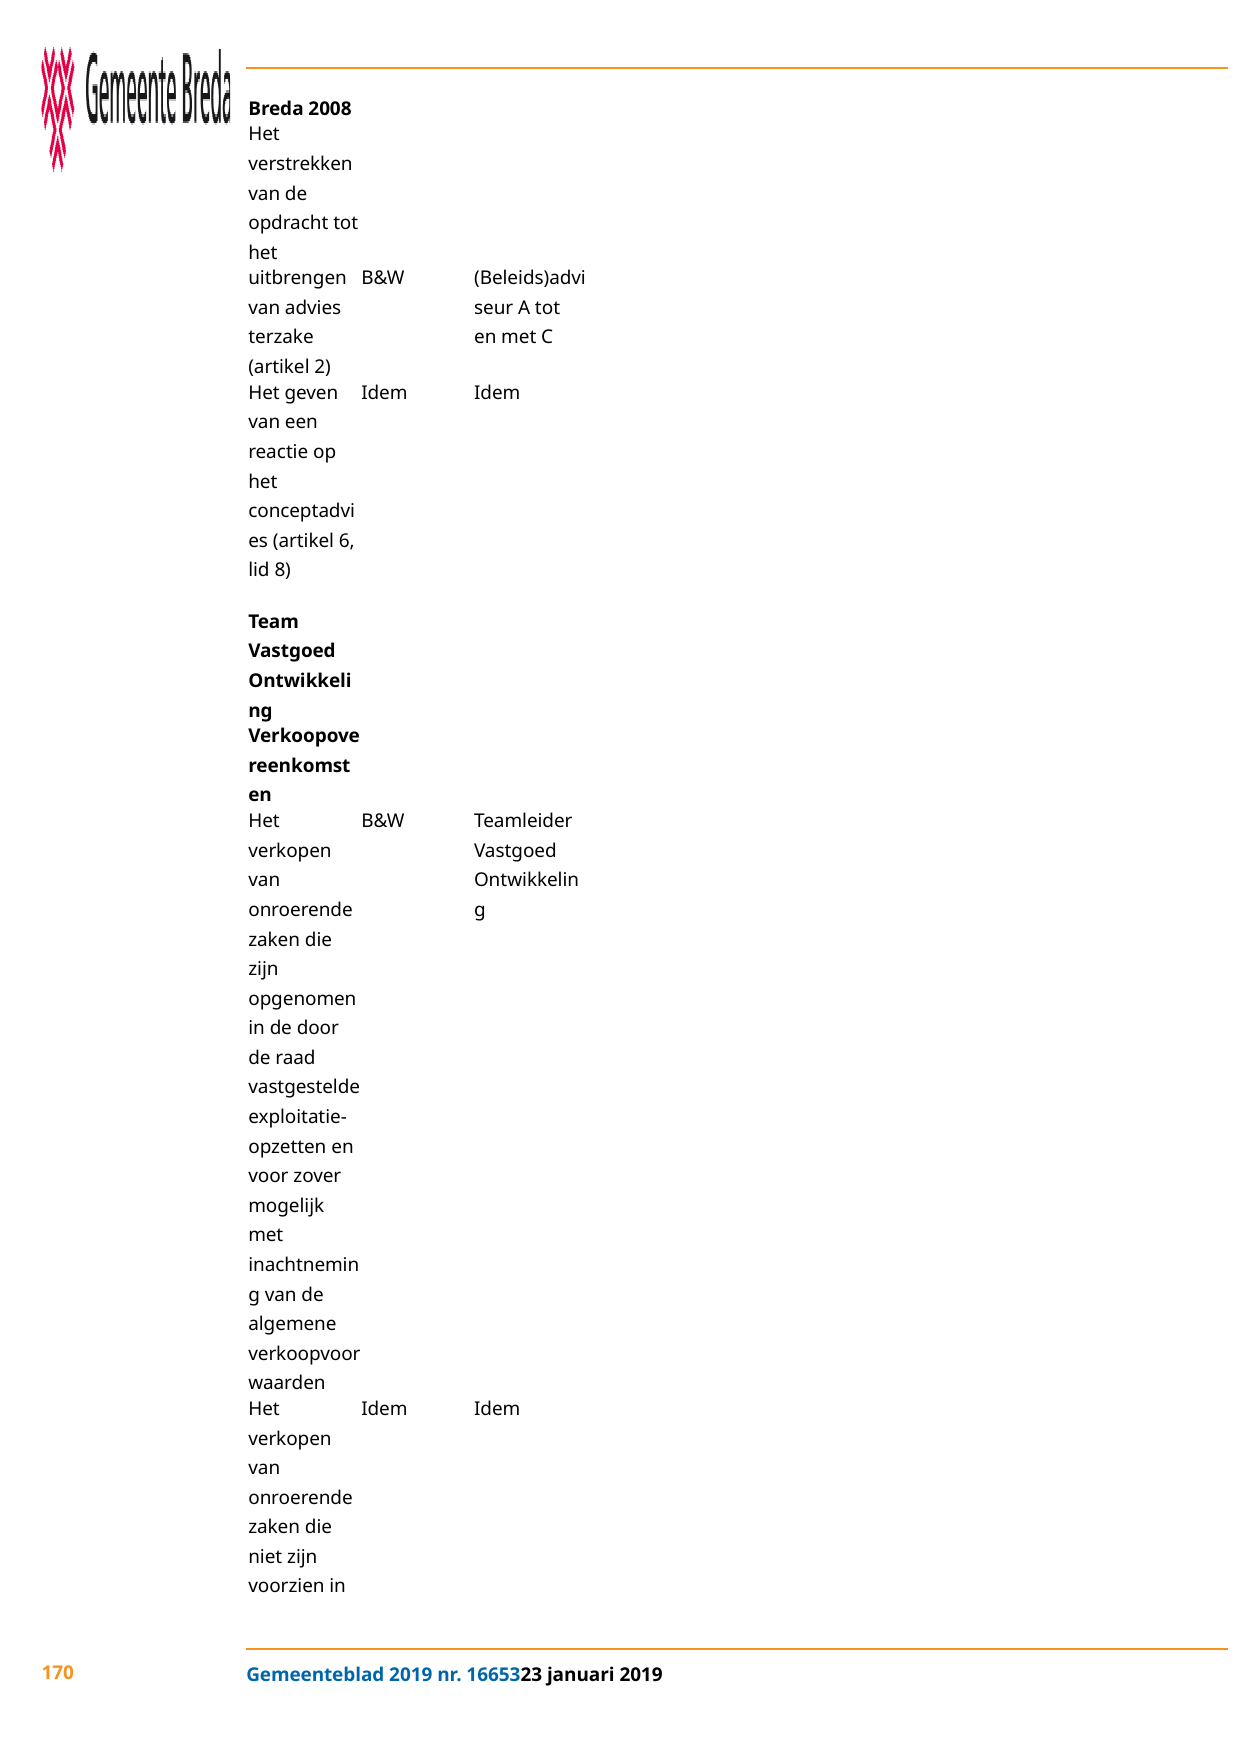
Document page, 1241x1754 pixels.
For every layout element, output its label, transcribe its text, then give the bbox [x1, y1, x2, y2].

table_cell B&W [361, 808, 474, 1395]
table_cell Het verstrekken van de opdracht tot het [248, 121, 361, 264]
table_cell Teamleider Vastgoed Ontwikkeling [474, 808, 587, 1395]
table_cell [474, 608, 587, 722]
table_cell [587, 121, 700, 264]
table_cell [361, 582, 474, 608]
table_cell [587, 582, 700, 608]
table_cell Team Vastgoed Ontwikkeling [248, 608, 361, 722]
table_cell [587, 808, 700, 1395]
table_cell [587, 1395, 700, 1598]
table_cell (Beleids)adviseur A tot en met C [474, 265, 587, 379]
table_cell Idem [361, 379, 474, 582]
table_cell [474, 121, 587, 264]
table_cell [474, 582, 587, 608]
table_cell [248, 582, 361, 608]
table_cell Verkoopovereenkomsten [248, 723, 361, 807]
table_cell Het geven van een reactie op het conceptadvies (artikel 6, lid 8) [248, 379, 361, 582]
table_cell [587, 95, 700, 121]
table_cell [474, 95, 587, 121]
table_cell B&W [361, 265, 474, 379]
table_cell [474, 723, 587, 807]
picture [41, 47, 231, 172]
table_cell [361, 95, 474, 121]
table_cell Breda 2008 [248, 95, 361, 121]
table_cell [361, 723, 474, 807]
table_cell [587, 265, 700, 379]
table_cell [587, 608, 700, 722]
table_cell Het verkopen van onroerende zaken die zijn opgenomen in de door de raad vastgestelde exploitatie-opzetten en voor zover mogelijk met inachtneming van de algemene verkoopvoorwaarden [248, 808, 361, 1395]
table_cell Idem [474, 379, 587, 582]
table_cell [587, 723, 700, 807]
table_cell uitbrengen van advies terzake (artikel 2) [248, 265, 361, 379]
table_cell Idem [361, 1395, 474, 1598]
table_cell Idem [474, 1395, 587, 1598]
table_cell Het verkopen van onroerende zaken die niet zijn voorzien in [248, 1395, 361, 1598]
table_cell [361, 121, 474, 264]
table_cell [361, 608, 474, 722]
table_cell [587, 379, 700, 582]
